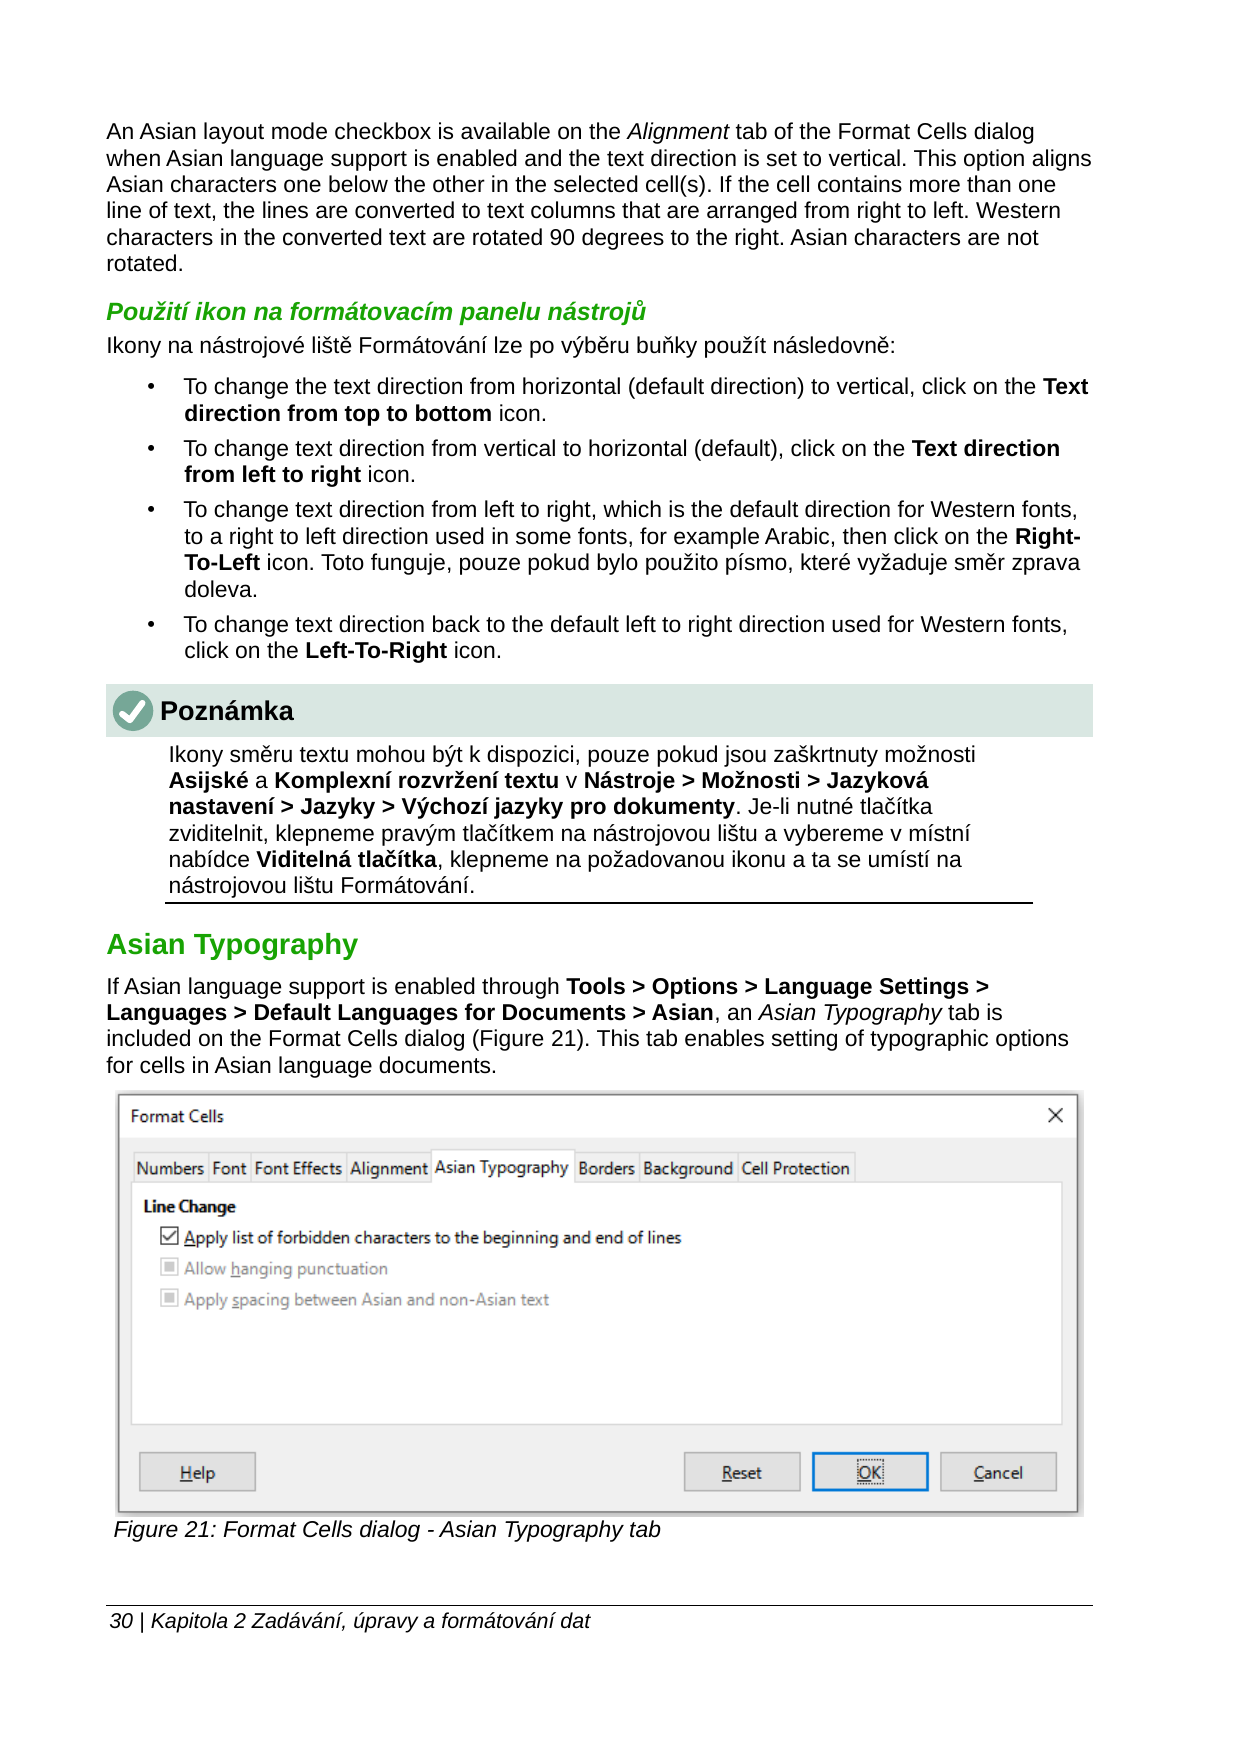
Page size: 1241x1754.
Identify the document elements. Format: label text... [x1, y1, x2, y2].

picture [115, 1090, 1084, 1517]
subtitle Poznámka [106, 684, 1093, 737]
list To change text direction back to the default left to right direction used for Western fonts, click on the Left-To-Right icon. [144, 608, 1093, 666]
subtitle Použití ikon na formátovacím panelu nástrojů [106, 297, 1093, 326]
text Figure 21: Format Cells dialog - Asian Typography tab [113, 1517, 1086, 1543]
subtitle Asian Typography [106, 927, 1093, 961]
text An Asian layout mode checkbox is available on the Alignment tab of the Format Cells dialog when Asian language support is enabled and the text direction is set to vertical. This option aligns Asian characters one below the other in the selected cell(s). If the cell contains more than one line of text, the lines are converted to text columns that are arranged from right to left. Western characters in the converted text are rotated 90 degrees to the right. Asian characters are not rotated. [106, 118, 1093, 276]
list To change text direction from vertical to horizontal (default), click on the Text direction from left to right icon. [144, 432, 1093, 488]
text If Asian language support is enabled through Tools > Options > Language Settings > Languages > Default Languages for Documents > Asian, an Asian Typography tab is included on the Format Cells dialog (Figure 21). This tab enables setting of typographic options for cells in Asian language documents. [106, 973, 1093, 1078]
list To change text direction from left to right, which is the default direction for Western fonts, to a right to left direction used in some fonts, for example Arabic, then click on the Right-To-Left icon. Toto funguje, pouze pokud bylo použito písmo, které vyžaduje směr zprava doleva. [144, 493, 1093, 602]
list To change the text direction from horizontal (default direction) to vertical, click on the Text direction from top to bottom icon. [144, 370, 1093, 426]
text Ikony směru textu mohou být k dispozici, pouze pokud jsou zaškrtnuty možnosti Asijské a Komplexní rozvržení textu v Nástroje > Možnosti > Jazyková nastavení > Jazyky > Výchozí jazyky pro dokumenty. Je-li nutné tlačítka zviditelnit, klepneme pravým tlačítkem na nástrojovou lištu a vybereme v místní nabídce Viditelná tlačítka, klepneme na požadovanou ikonu a ta se umístí na nástrojovou lištu Formátování. [165, 737, 1033, 902]
list Ikony na nástrojové liště Formátování lze po výběru buňky použít následovně: [106, 332, 1093, 358]
